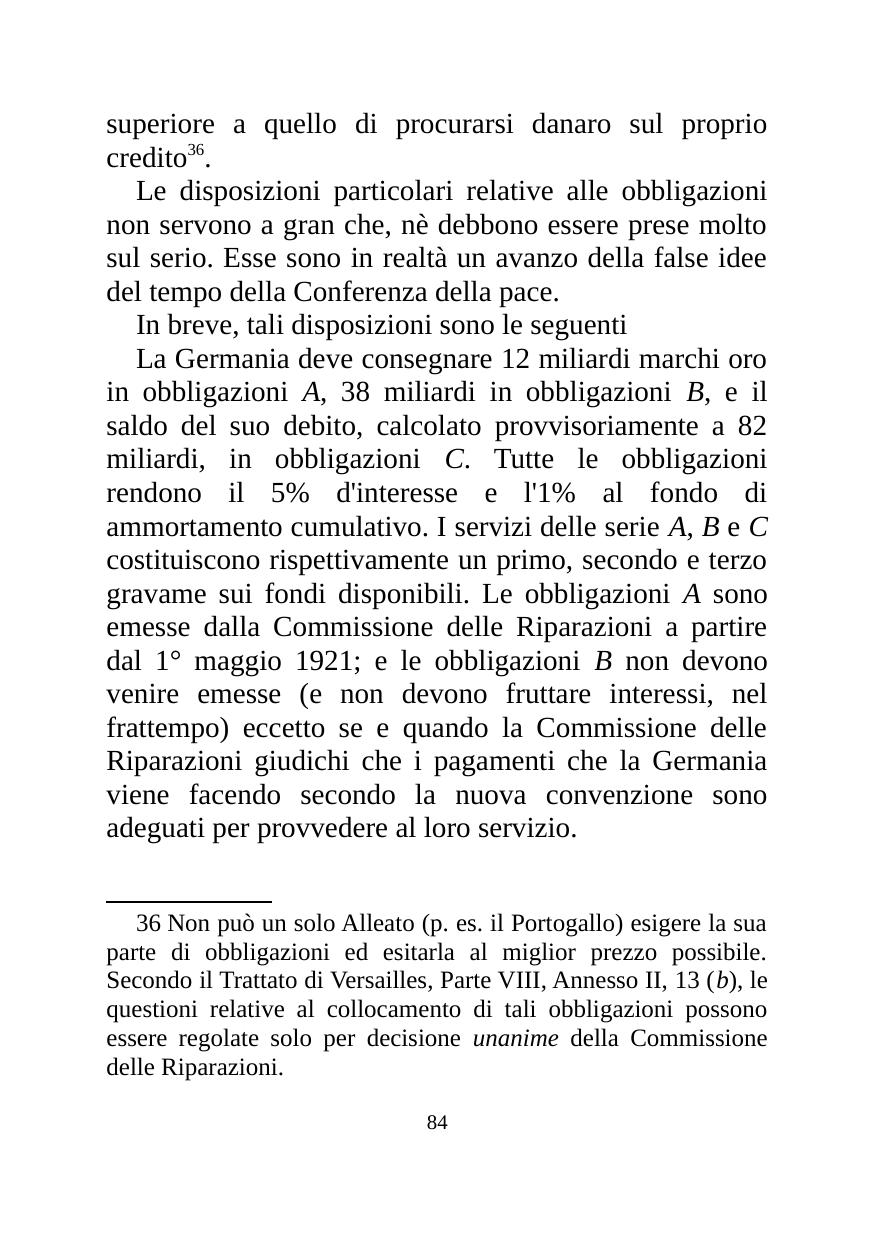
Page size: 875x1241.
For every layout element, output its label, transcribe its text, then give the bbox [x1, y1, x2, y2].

text La Germania deve consegnare 12 miliardi marchi oro in obbligazioni A, 38 miliardi in obbligazioni B, e il saldo del suo debito, calcolato provvisoriamente a 82 miliardi, in obbligazioni C. Tutte le obbligazioni rendono il 5% d'interesse e l'1% al fondo di ammortamento cumulativo. I servizi delle serie A, B e C costituiscono rispettivamente un primo, secondo e terzo gravame sui fondi disponibili. Le obbligazioni A sono emesse dalla Commissione delle Riparazioni a partire dal 1° maggio 1921; e le obbligazioni B non devono venire emesse (e non devono fruttare interessi, nel frattempo) eccetto se e quando la Commissione delle Riparazioni giudichi che i pagamenti che la Germania viene facendo secondo la nuova convenzione sono adeguati per provvedere al loro servizio. [106, 341, 768, 844]
text superiore a quello di procurarsi danaro sul proprio credito. [106, 106, 768, 173]
text Non può un solo Alleato (p. es. il Portogallo) esigere la sua parte di obbligazioni ed esitarla al miglior prezzo possibile. Secondo il Trattato di Versailles, Parte VIII, Annesso II, 13 (b), le questioni relative al collocamento di tali obbligazioni possono essere regolate solo per decisione unanime della Commissione delle Riparazioni. [106, 908, 768, 1080]
text In breve, tali disposizioni sono le seguenti [106, 307, 768, 341]
text Le disposizioni particolari relative alle obbligazioni non servono a gran che, nè debbono essere prese molto sul serio. Esse sono in realtà un avanzo della false idee del tempo della Conferenza della pace. [106, 173, 768, 307]
